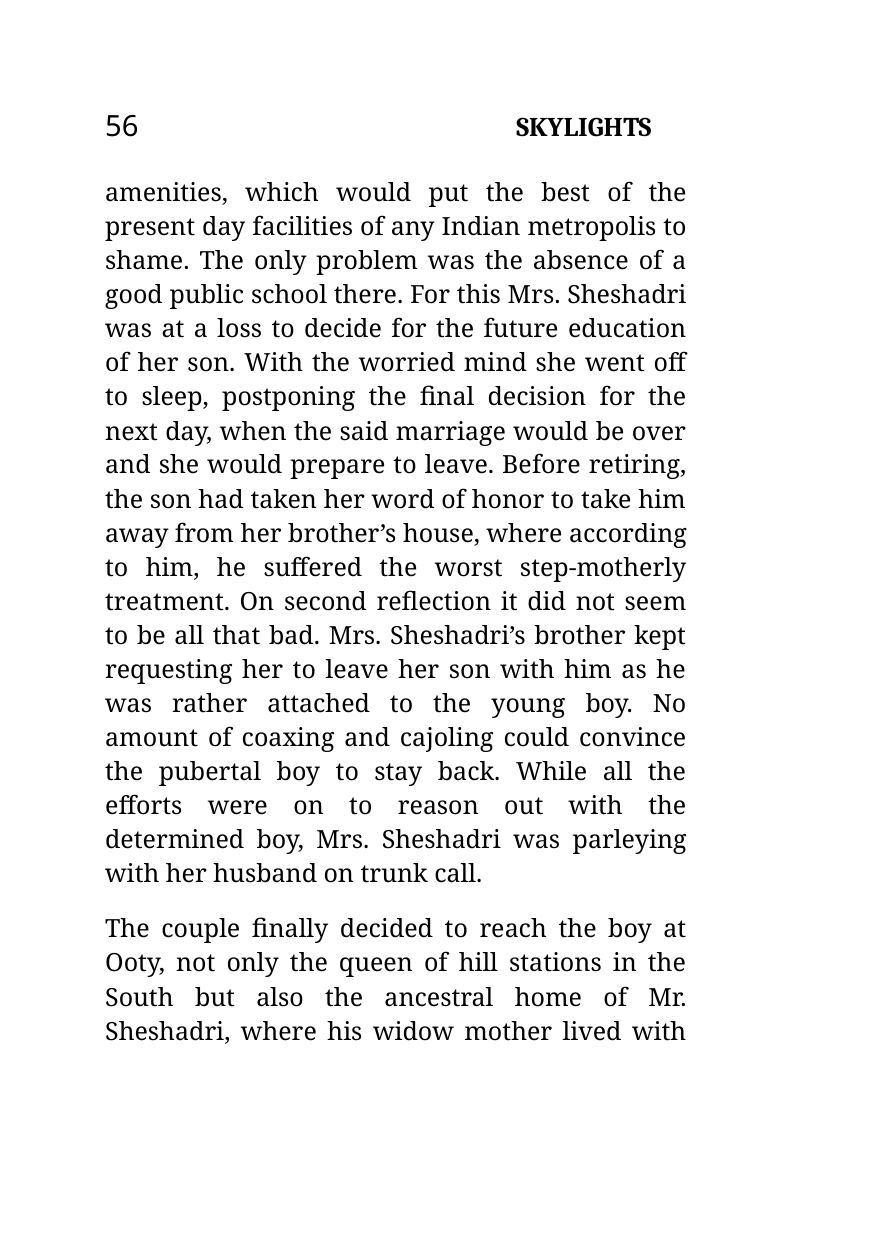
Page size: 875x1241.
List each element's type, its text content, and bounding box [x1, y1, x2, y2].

text The couple finally decided to reach the boy at Ooty, not only the queen of hill stations in the South but also the ancestral home of Mr. Sheshadri, where his widow mother lived with [105, 911, 687, 1047]
text amenities, which would put the best of the present day facilities of any Indian metropolis to shame. The only problem was the absence of a good public school there. For this Mrs. Sheshadri was at a loss to decide for the future education of her son. With the worried mind she went off to sleep, postponing the final decision for the next day, when the said marriage would be over and she would prepare to leave. Before retiring, the son had taken her word of honor to take him away from her brother’s house, where according to him, he suffered the worst step-motherly treatment. On second reflection it did not seem to be all that bad. Mrs. Sheshadri’s brother kept requesting her to leave her son with him as he was rather attached to the young boy. No amount of coaxing and cajoling could convince the pubertal boy to stay back. While all the efforts were on to reason out with the determined boy, Mrs. Sheshadri was parleying with her husband on trunk call. [105, 175, 687, 890]
